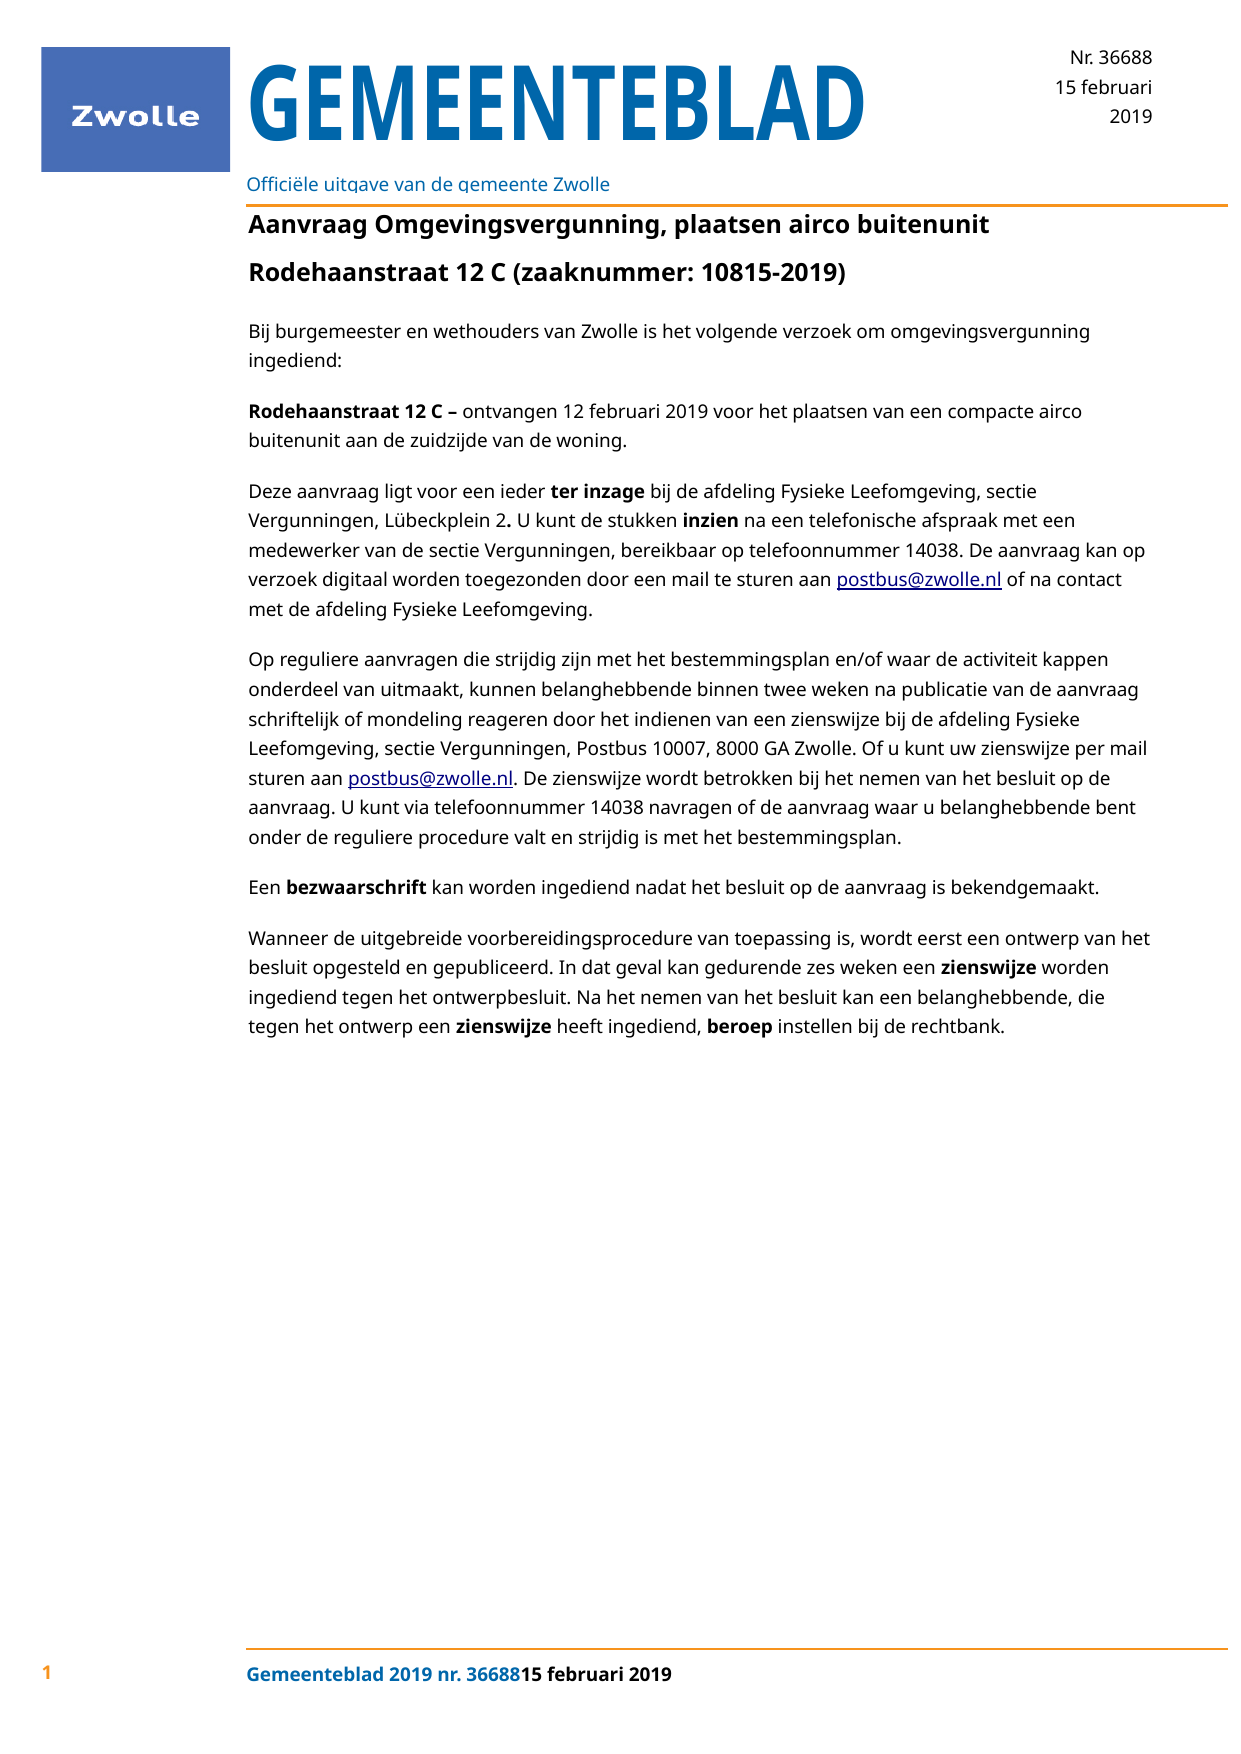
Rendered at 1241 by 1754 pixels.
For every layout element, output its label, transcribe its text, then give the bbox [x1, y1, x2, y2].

text Deze aanvraag ligt voor een ieder ter inzage bij de afdeling Fysieke Leefomgeving, sectie Vergunningen, Lübeckplein 2. U kunt de stukken inzien na een telefonische afspraak met een medewerker van de sectie Vergunningen, bereikbaar op telefoonnummer 14038. De aanvraag kan op verzoek digitaal worden toegezonden door een mail te sturen aan postbus@zwolle.nl of na contact met de afdeling Fysieke Leefomgeving. [248, 478, 1152, 622]
text Bij burgemeester en wethouders van Zwolle is het volgende verzoek om omgevingsvergunning ingediend: [248, 318, 1152, 373]
text Op reguliere aanvragen die strijdig zijn met het bestemmingsplan en/of waar de activiteit kappen onderdeel van uitmaakt, kunnen belanghebbende binnen twee weken na publicatie van de aanvraag schriftelijk of mondeling reageren door het indienen van een zienswijze bij de afdeling Fysieke Leefomgeving, sectie Vergunningen, Postbus 10007, 8000 GA Zwolle. Of u kunt uw zienswijze per mail sturen aan postbus@zwolle.nl. De zienswijze wordt betrokken bij het nemen van het besluit op de aanvraag. U kunt via telefoonnummer 14038 navragen of de aanvraag waar u belanghebbende bent onder de reguliere procedure valt en strijdig is met het bestemmingsplan. [248, 647, 1152, 850]
picture [41, 47, 231, 172]
text Rodehaanstraat 12 C – ontvangen 12 februari 2019 voor het plaatsen van een compacte airco buitenunit aan de zuidzijde van de woning. [248, 398, 1152, 453]
text Wanneer de uitgebreide voorbereidingsprocedure van toepassing is, wordt eerst een ontwerp van het besluit opgesteld en gepubliceerd. In dat geval kan gedurende zes weken een zienswijze worden ingediend tegen het ontwerpbesluit. Na het nemen van het besluit kan een belanghebbende, die tegen het ontwerp een zienswijze heeft ingediend, beroep instellen bij de rechtbank. [248, 925, 1152, 1039]
text Aanvraag Omgevingsvergunning, plaatsen airco buitenunit Rodehaanstraat 12 C (zaaknummer: 10815-2019) [248, 207, 1152, 288]
text Een bezwaarschrift kan worden ingediend nadat het besluit op de aanvraag is bekendgemaakt. [248, 874, 1152, 900]
